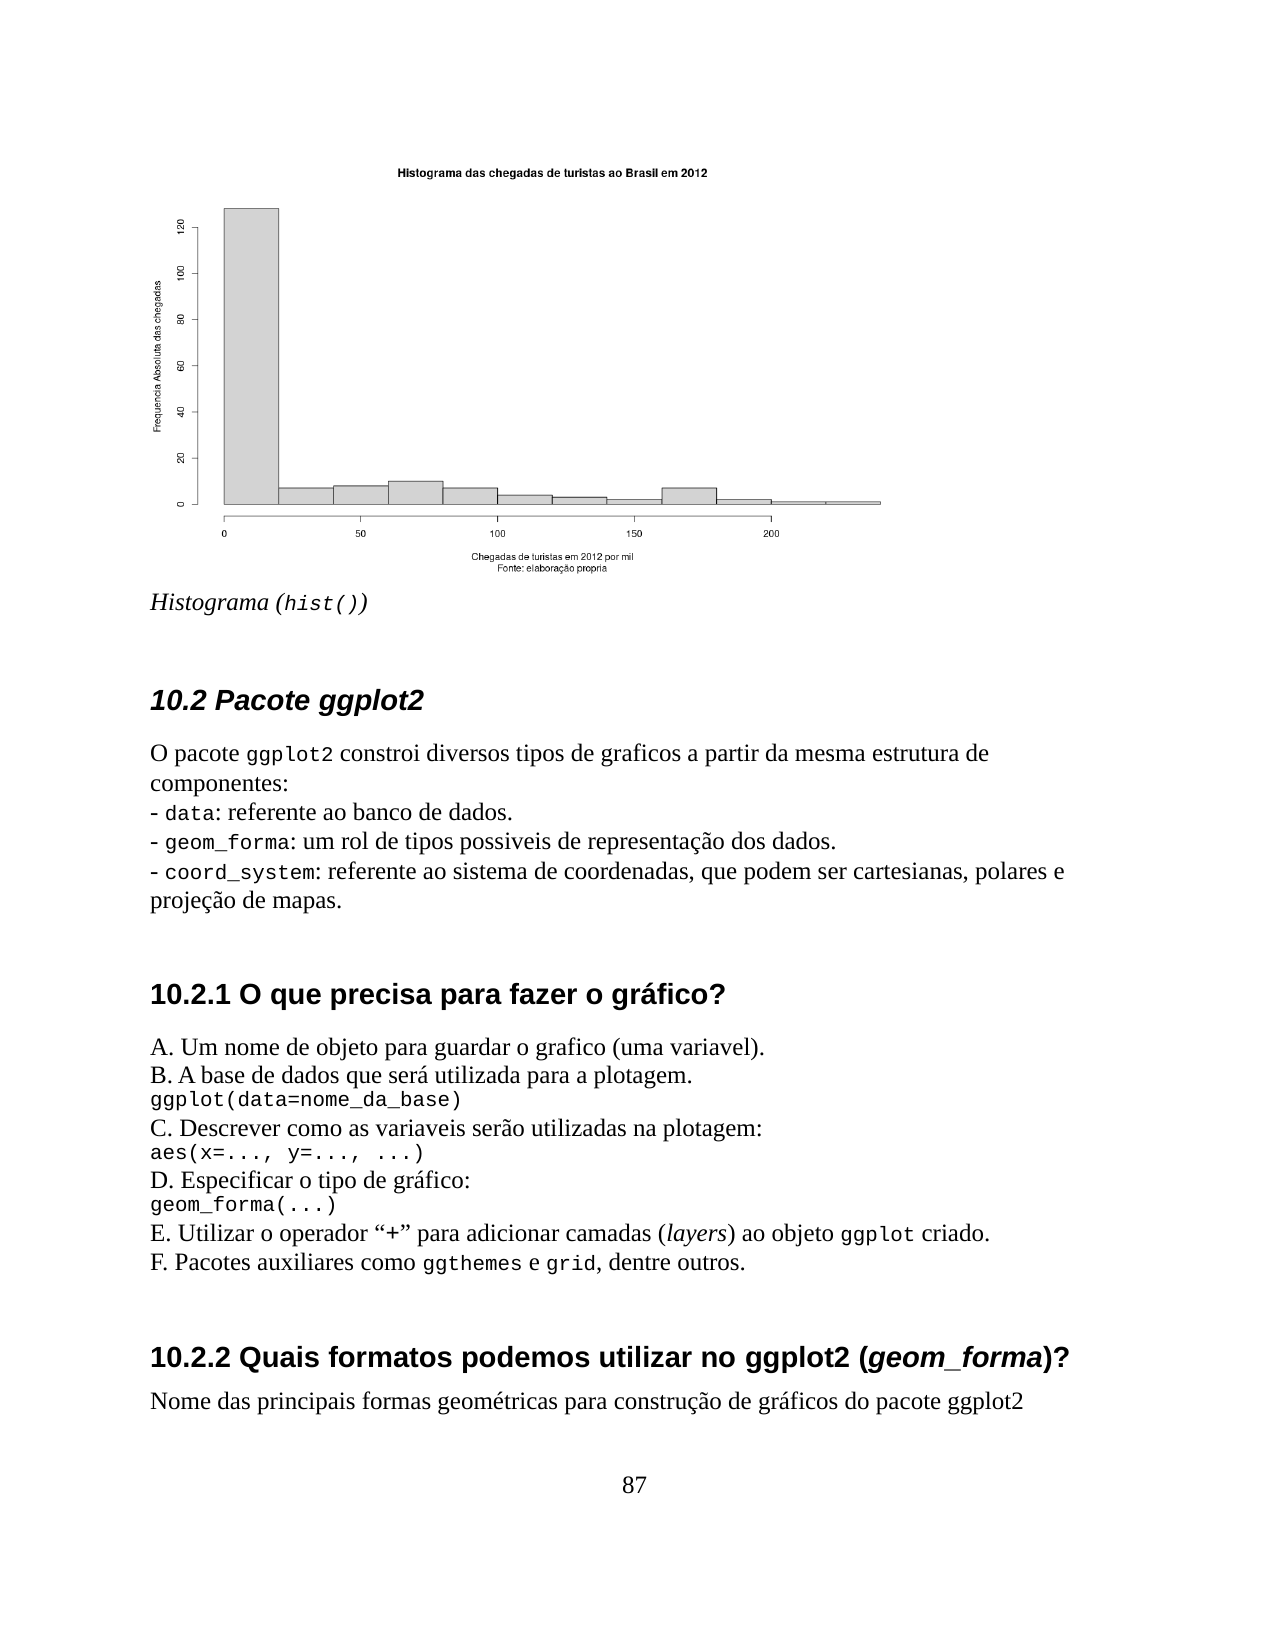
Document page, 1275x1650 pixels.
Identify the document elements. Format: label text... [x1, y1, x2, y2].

text O pacote ggplot2 constroi diversos tipos de graficos a partir da mesma estrutura de componentes: - data: referente ao banco de dados. - geom_forma: um rol de tipos possiveis de representação dos dados. - coord_system: referente ao sistema de coordenadas, que podem ser cartesianas, polares e projeção de mapas. [150, 738, 1125, 943]
text Histograma (hist()) [150, 587, 1125, 617]
text A. Um nome de objeto para guardar o grafico (uma variavel). B. A base de dados que será utilizada para a plotagem. ggplot(data=nome_da_base) C. Descrever como as variaveis serão utilizadas na plotagem: aes(x=..., y=..., ...) D. Especificar o tipo de gráfico: geom_forma(...) E. Utilizar o operador “+” para adicionar camadas (layers) ao objeto ggplot criado. F. Pacotes auxiliares como ggthemes e grid, dentre outros. [150, 1032, 1125, 1306]
subtitle 10.2.1 O que precisa para fazer o gráfico? [150, 977, 1125, 1010]
picture [150, 150, 930, 575]
subtitle 10.2 Pacote ggplot2 [150, 683, 1125, 717]
text Nome das principais formas geométricas para construção de gráficos do pacote ggplot2 [150, 1386, 1125, 1414]
subtitle 10.2.2 Quais formatos podemos utilizar no ggplot2 (geom_forma)? [150, 1340, 1125, 1373]
